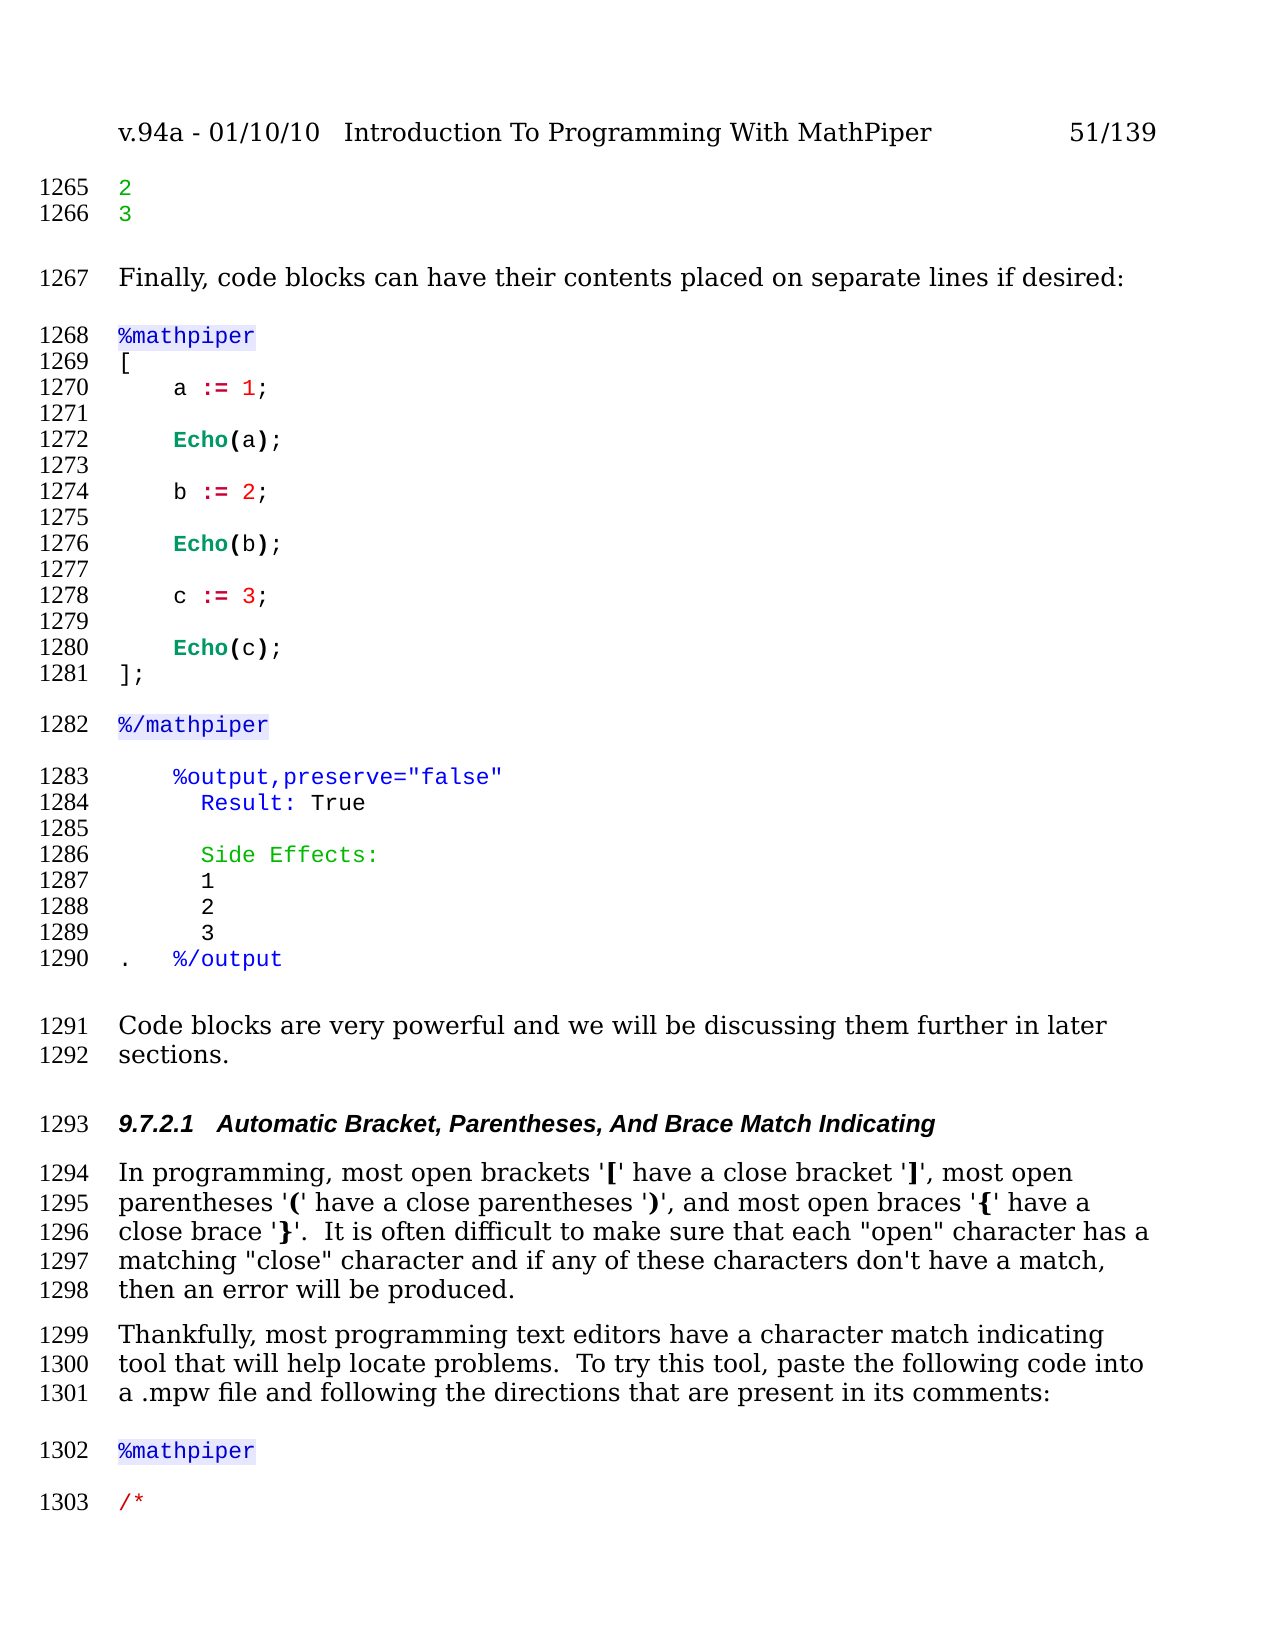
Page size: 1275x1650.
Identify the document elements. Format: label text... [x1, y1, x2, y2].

text %/mathpiper [118, 714, 1157, 740]
text In programming, most open brackets '[' have a close bracket ']', most open parentheses '(' have a close parentheses ')', and most open braces '{' have a close brace '}'. It is often difficult to make sure that each "open" character has a matching "close" character and if any of these characters don't have a match, then an error will be produced. [118, 1158, 1157, 1305]
text [ [118, 351, 1157, 377]
text Side Effects: [118, 843, 1157, 869]
text Code blocks are very powerful and we will be discussing them further in later sections. [118, 1012, 1157, 1070]
text c := 3; [118, 584, 1157, 610]
text 2 [118, 177, 1157, 203]
text Echo(c); [118, 636, 1157, 662]
text %mathpiper [118, 1439, 1157, 1465]
text 3 [118, 203, 1157, 229]
text a := 1; [118, 377, 1157, 402]
text 3 [118, 921, 1157, 947]
text /* [118, 1491, 1157, 1517]
text 2 [118, 895, 1157, 921]
text Echo(a); [118, 428, 1157, 454]
text . %/output [118, 947, 1157, 973]
text %output,preserve="false" [118, 766, 1157, 792]
text ]; [118, 662, 1157, 688]
text b := 2; [118, 480, 1157, 506]
text Result: True [118, 792, 1157, 817]
subtitle Automatic Bracket, Parentheses, And Brace Match Indicating [118, 1109, 1157, 1137]
text Thankfully, most programming text editors have a character match indicating tool that will help locate problems. To try this tool, paste the following code into a .mpw file and following the directions that are present in its comments: [118, 1320, 1157, 1407]
text Finally, code blocks can have their contents placed on separate lines if desired: [118, 263, 1157, 293]
text %mathpiper [118, 325, 1157, 351]
text Echo(b); [118, 532, 1157, 558]
text 1 [118, 869, 1157, 895]
